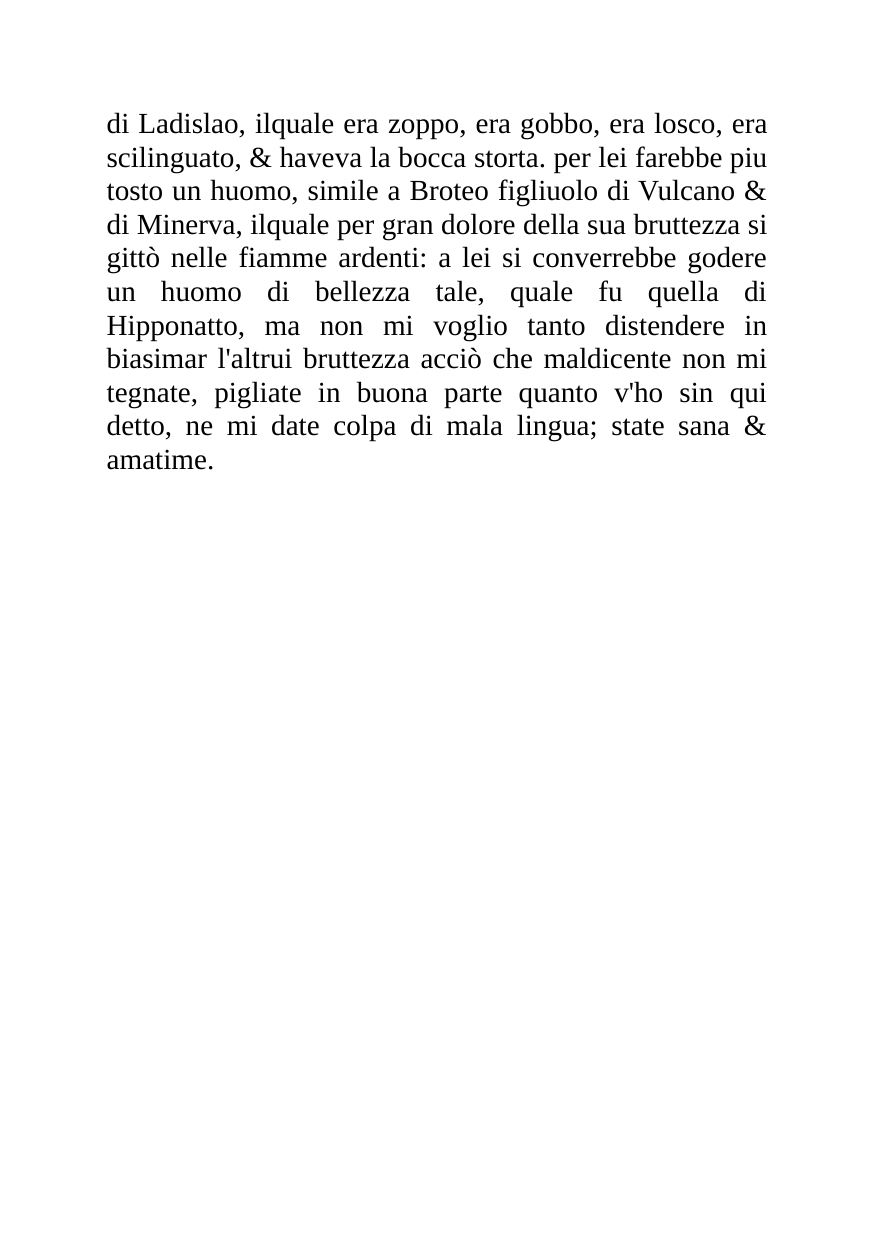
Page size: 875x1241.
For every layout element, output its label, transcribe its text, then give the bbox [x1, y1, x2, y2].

text di Ladislao, ilquale era zoppo, era gobbo, era losco, era scilinguato, & haveva la bocca storta. per lei farebbe piu tosto un huomo, simile a Broteo figliuolo di Vulcano & di Minerva, ilquale per gran dolore della sua bruttezza si gittò nelle fiamme ardenti: a lei si converrebbe godere un huomo di bellezza tale, quale fu quella di Hipponatto, ma non mi voglio tanto distendere in biasimar l'altrui bruttezza acciò che maldicente non mi tegnate, pigliate in buona parte quanto v'ho sin qui detto, ne mi date colpa di mala lingua; state sana & amatime. [106, 106, 768, 475]
